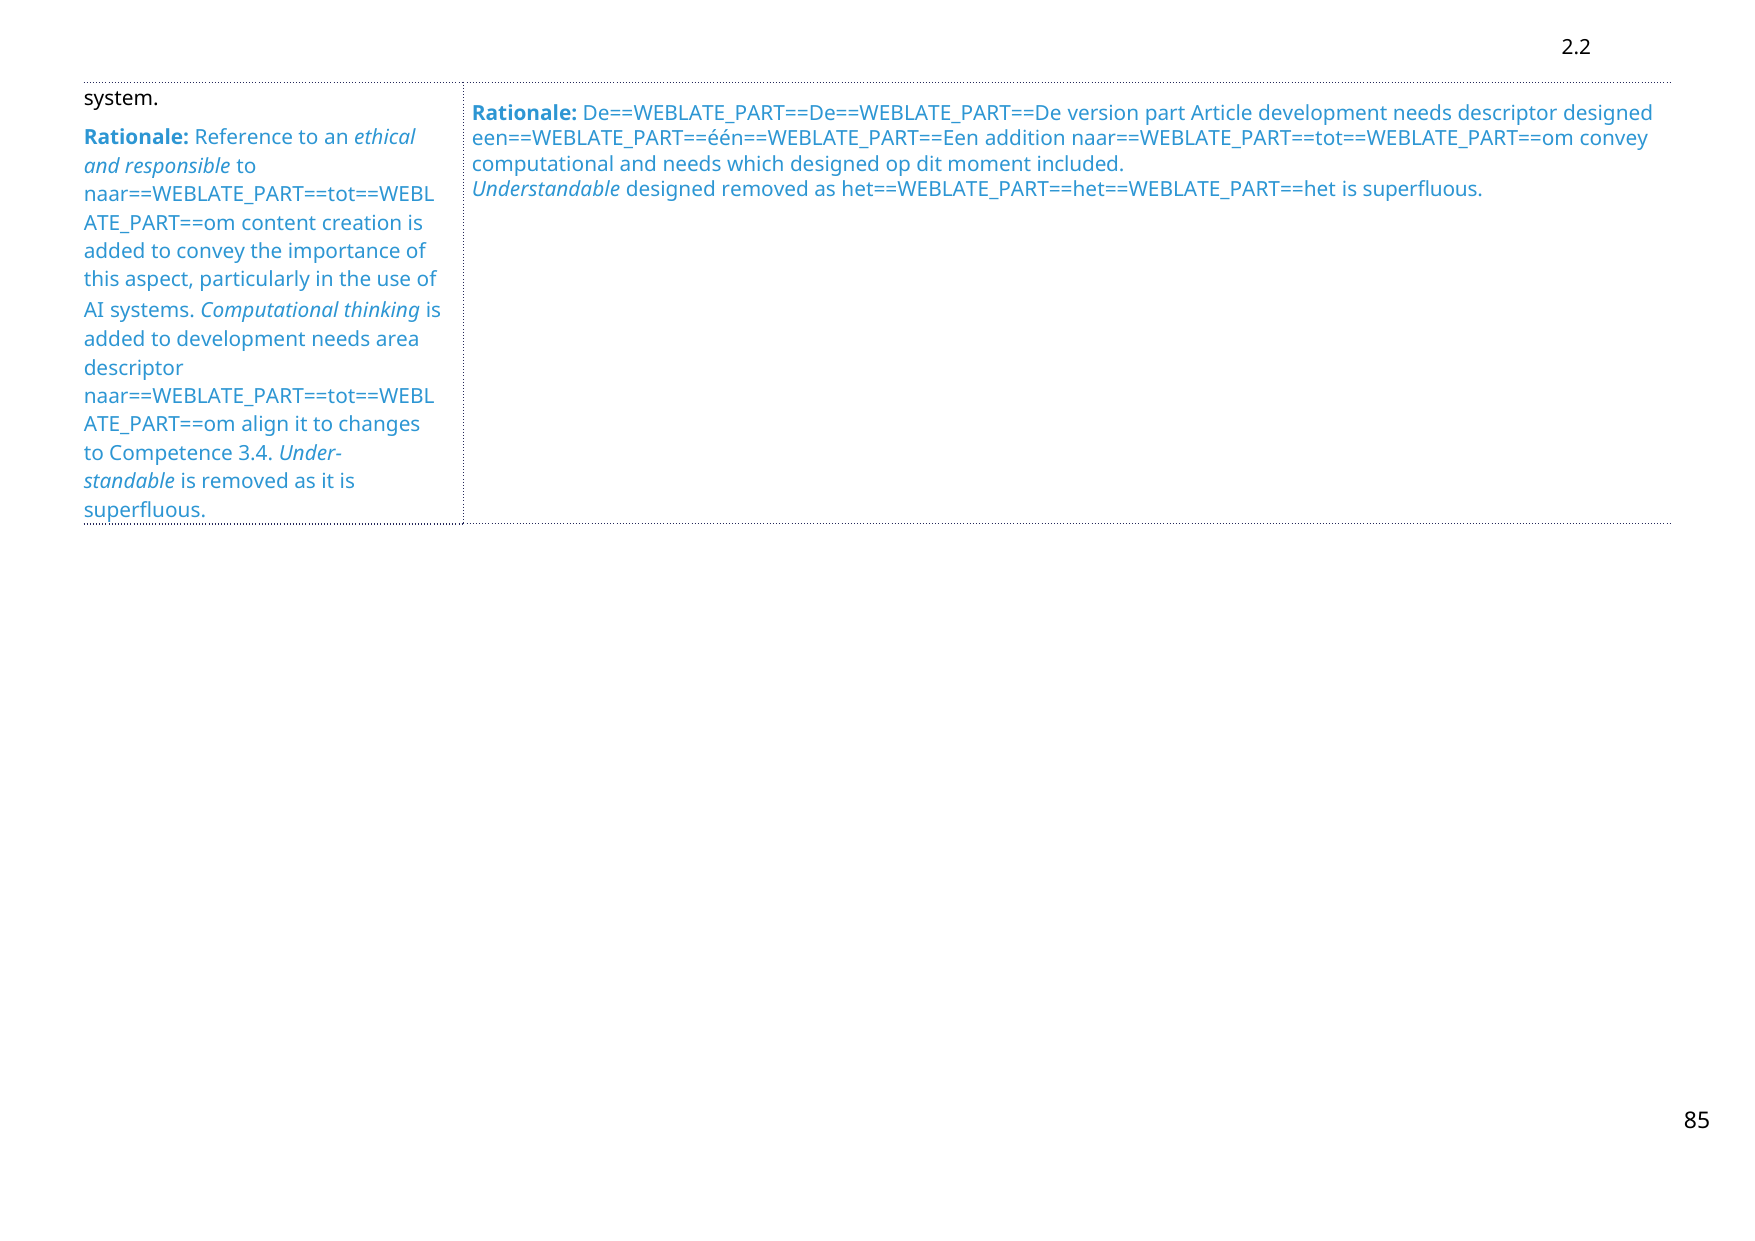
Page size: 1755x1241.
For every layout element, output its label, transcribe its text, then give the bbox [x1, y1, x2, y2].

table_cell Rationale: De==WEBLATE_PART==De==WEBLATE_PART==De version part Article development needs descriptor designed een==WEBLATE_PART==één==WEBLATE_PART==Een addition naar==WEBLATE_PART==tot==WEBLATE_PART==om convey computational and needs which designed op dit moment included. Understandable designed removed as het==WEBLATE_PART==het==WEBLATE_PART==het is superfluous. [464, 82, 1671, 523]
table_cell system. Rationale: Reference to an ethical and responsible to naar==WEBLATE_PART==tot==WEBLATE_PART==om content creation is added to convey the importance of this aspect, particularly in the use of AI systems. Computational thinking is added to development needs area descriptor naar==WEBLATE_PART==tot==WEBLATE_PART==om align it to changes to Competence 3.4. Under- standable is removed as it is superfluous. [84, 82, 464, 523]
